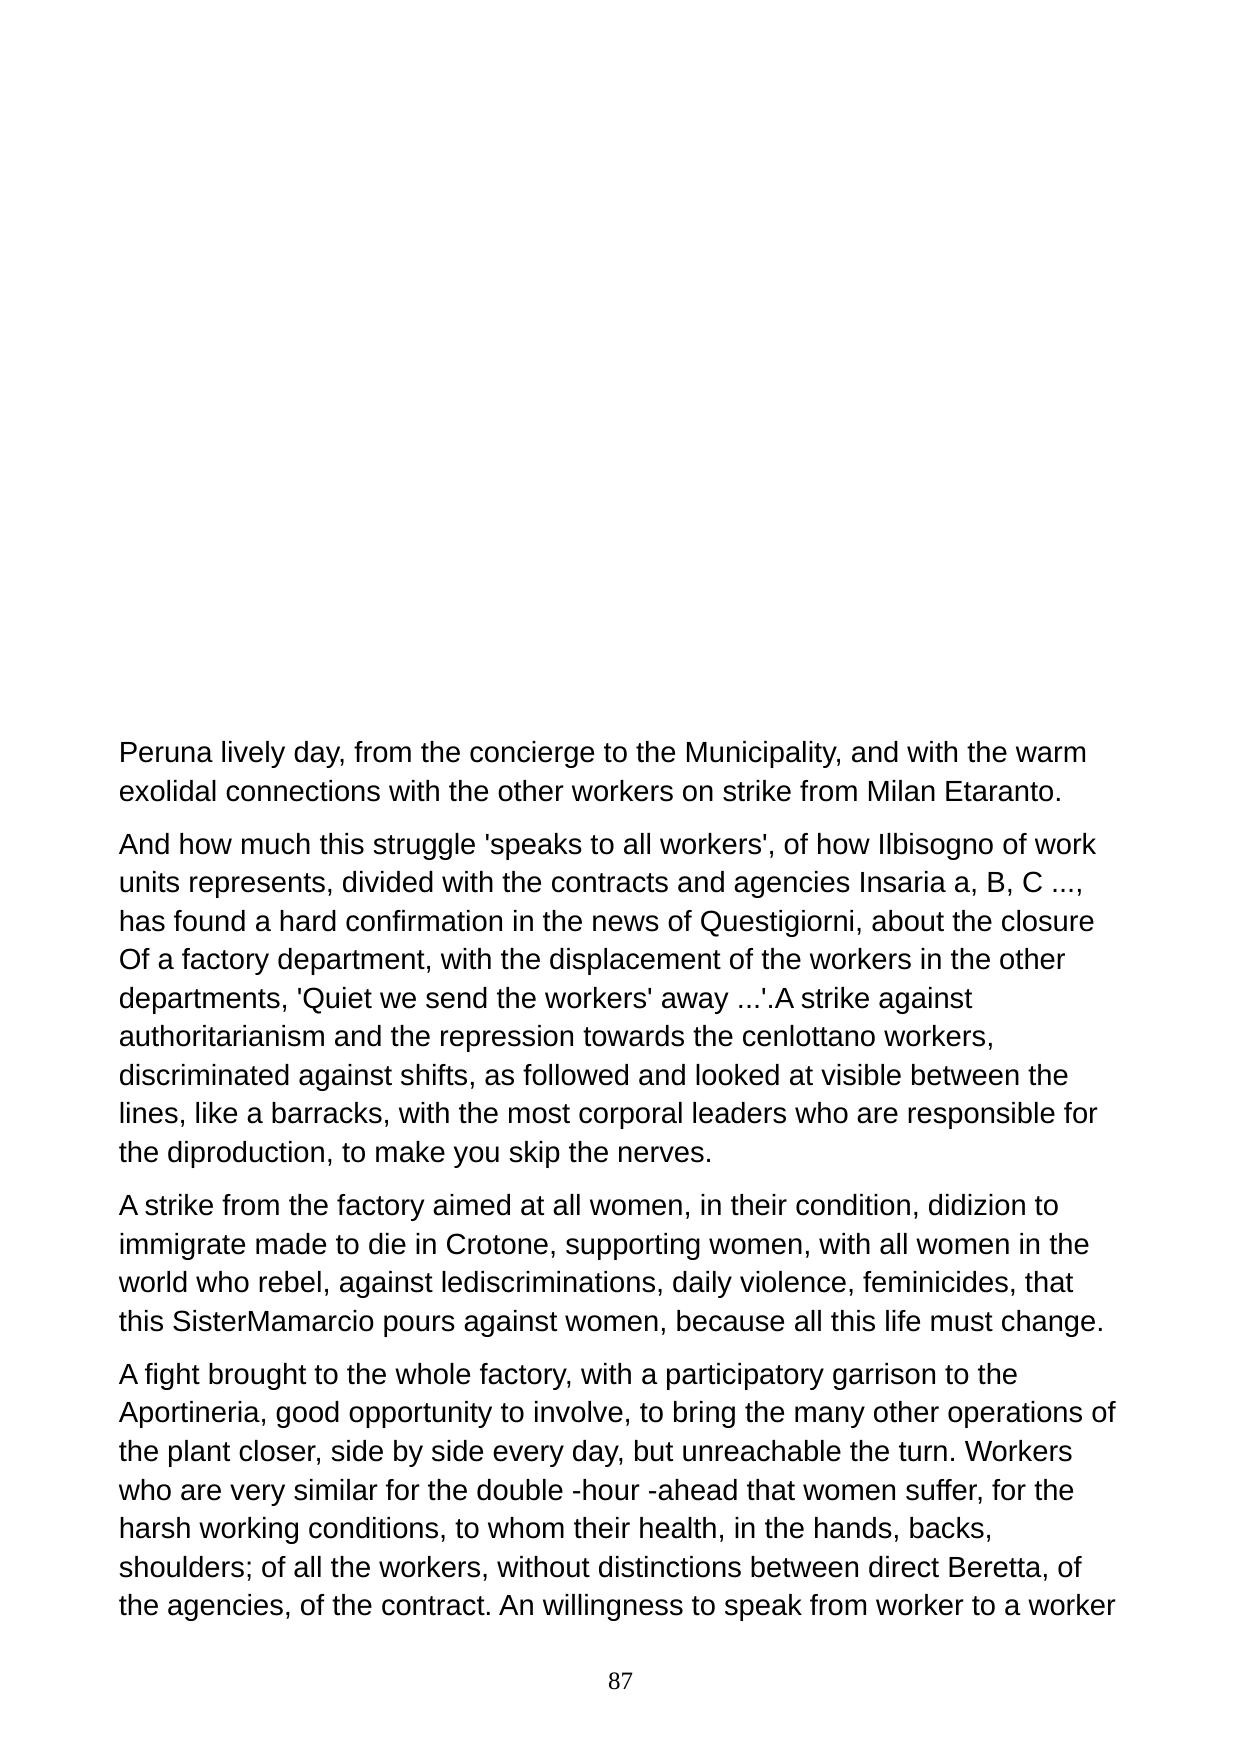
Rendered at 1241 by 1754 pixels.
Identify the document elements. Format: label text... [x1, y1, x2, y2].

text Peruna lively day, from the concierge to the Municipality, and with the warm exolidal connections with the other workers on strike from Milan Etaranto. [118, 118, 1122, 807]
text And how much this struggle 'speaks to all workers', of how Ilbisogno of work units represents, divided with the contracts and agencies Insaria a, B, C ..., has found a hard confirmation in the news of Questigiorni, about the closure Of a factory department, with the displacement of the workers in the other departments, 'Quiet we send the workers' away ...'.A strike against authoritarianism and the repression towards the cenlottano workers, discriminated against shifts, as followed and looked at visible between the lines, like a barracks, with the most corporal leaders who are responsible for the diproduction, to make you skip the nerves. [118, 827, 1122, 1169]
text A strike from the factory aimed at all women, in their condition, didizion to immigrate made to die in Crotone, supporting women, with all women in the world who rebel, against lediscriminations, daily violence, feminicides, that this SisterMamarcio pours against women, because all this life must change. [118, 1188, 1122, 1337]
text A fight brought to the whole factory, with a participatory garrison to the Aportineria, good opportunity to involve, to bring the many other operations of the plant closer, side by side every day, but unreachable the turn. Workers who are very similar for the double -hour -ahead that women suffer, for the harsh working conditions, to whom their health, in the hands, backs, shoulders; of all the workers, without distinctions between direct Beretta, of the agencies, of the contract. An willingness to speak from worker to a worker [118, 1357, 1122, 1622]
